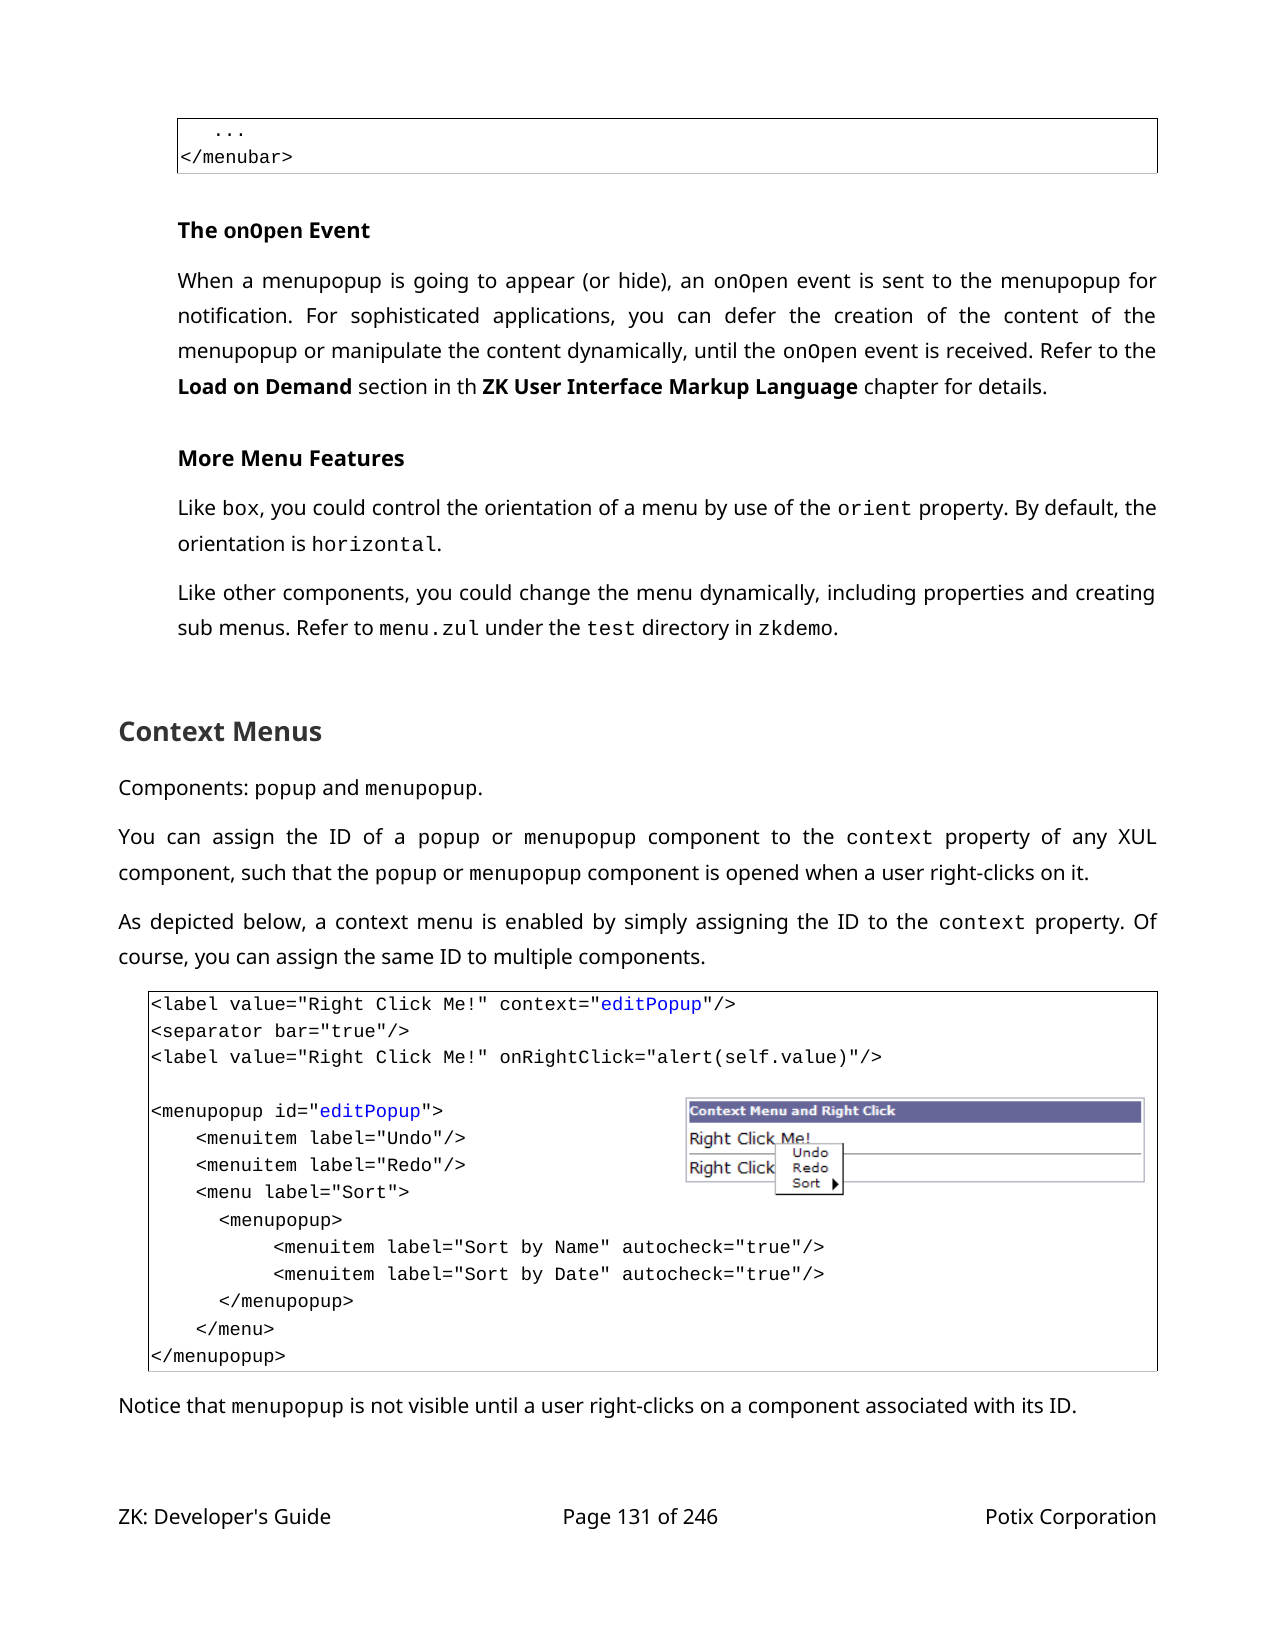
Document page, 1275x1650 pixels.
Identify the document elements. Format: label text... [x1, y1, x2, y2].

subtitle Context Menus [118, 713, 1157, 749]
text As depicted below, a context menu is enabled by simply assigning the ID to the context property. Of course, you can assign the same ID to multiple components. [118, 907, 1157, 971]
text </menu> [149, 1316, 1157, 1341]
text Like box, you could control the orientation of a menu by use of the orient property. By default, the orientation is horizontal. [177, 493, 1157, 557]
text <menuitem label="Sort by Date" autocheck="true"/> [149, 1262, 1157, 1286]
text When a menupopup is going to appear (or hide), an onOpen event is sent to the menupopup for notification. For sophisticated applications, you can defer the creation of the content of the menupopup or manipulate the content dynamically, until the onOpen event is received. Refer to the Load on Demand section in th ZK User Interface Markup Language chapter for details. [177, 266, 1157, 400]
text Components: popup and menupopup. [118, 773, 1157, 802]
text <menuitem label="Undo"/> [149, 1126, 682, 1150]
text <menuitem label="Sort by Name" autocheck="true"/> [149, 1235, 1157, 1259]
subtitle More Menu Features [177, 443, 1157, 473]
text <menupopup> [149, 1208, 1157, 1232]
text ... [178, 119, 1157, 142]
picture [682, 1096, 1149, 1199]
text Like other components, you could change the menu dynamically, including properties and creating sub menus. Refer to menu.zul under the test directory in zkdemo. [177, 578, 1157, 642]
text <separator bar="true"/> <label value="Right Click Me!" onRightClick="alert(self.value)"/> [149, 1018, 1157, 1096]
text <menupopup id="editPopup"> [149, 1099, 682, 1123]
text <label value="Right Click Me!" context="editPopup"/> [149, 992, 1157, 1016]
text </menupopup> [149, 1343, 1157, 1371]
text </menubar> [178, 145, 1157, 173]
text Notice that menupopup is not visible until a user right-clicks on a component associated with its ID. [118, 1391, 1157, 1420]
text </menupopup> [149, 1289, 1157, 1313]
text <menu label="Sort"> [149, 1180, 1157, 1205]
subtitle The onOpen Event [177, 215, 1157, 245]
text You can assign the ID of a popup or menupopup component to the context property of any XUL component, such that the popup or menupopup component is opened when a user right-clicks on it. [118, 822, 1157, 886]
text <menuitem label="Redo"/> [149, 1153, 682, 1177]
